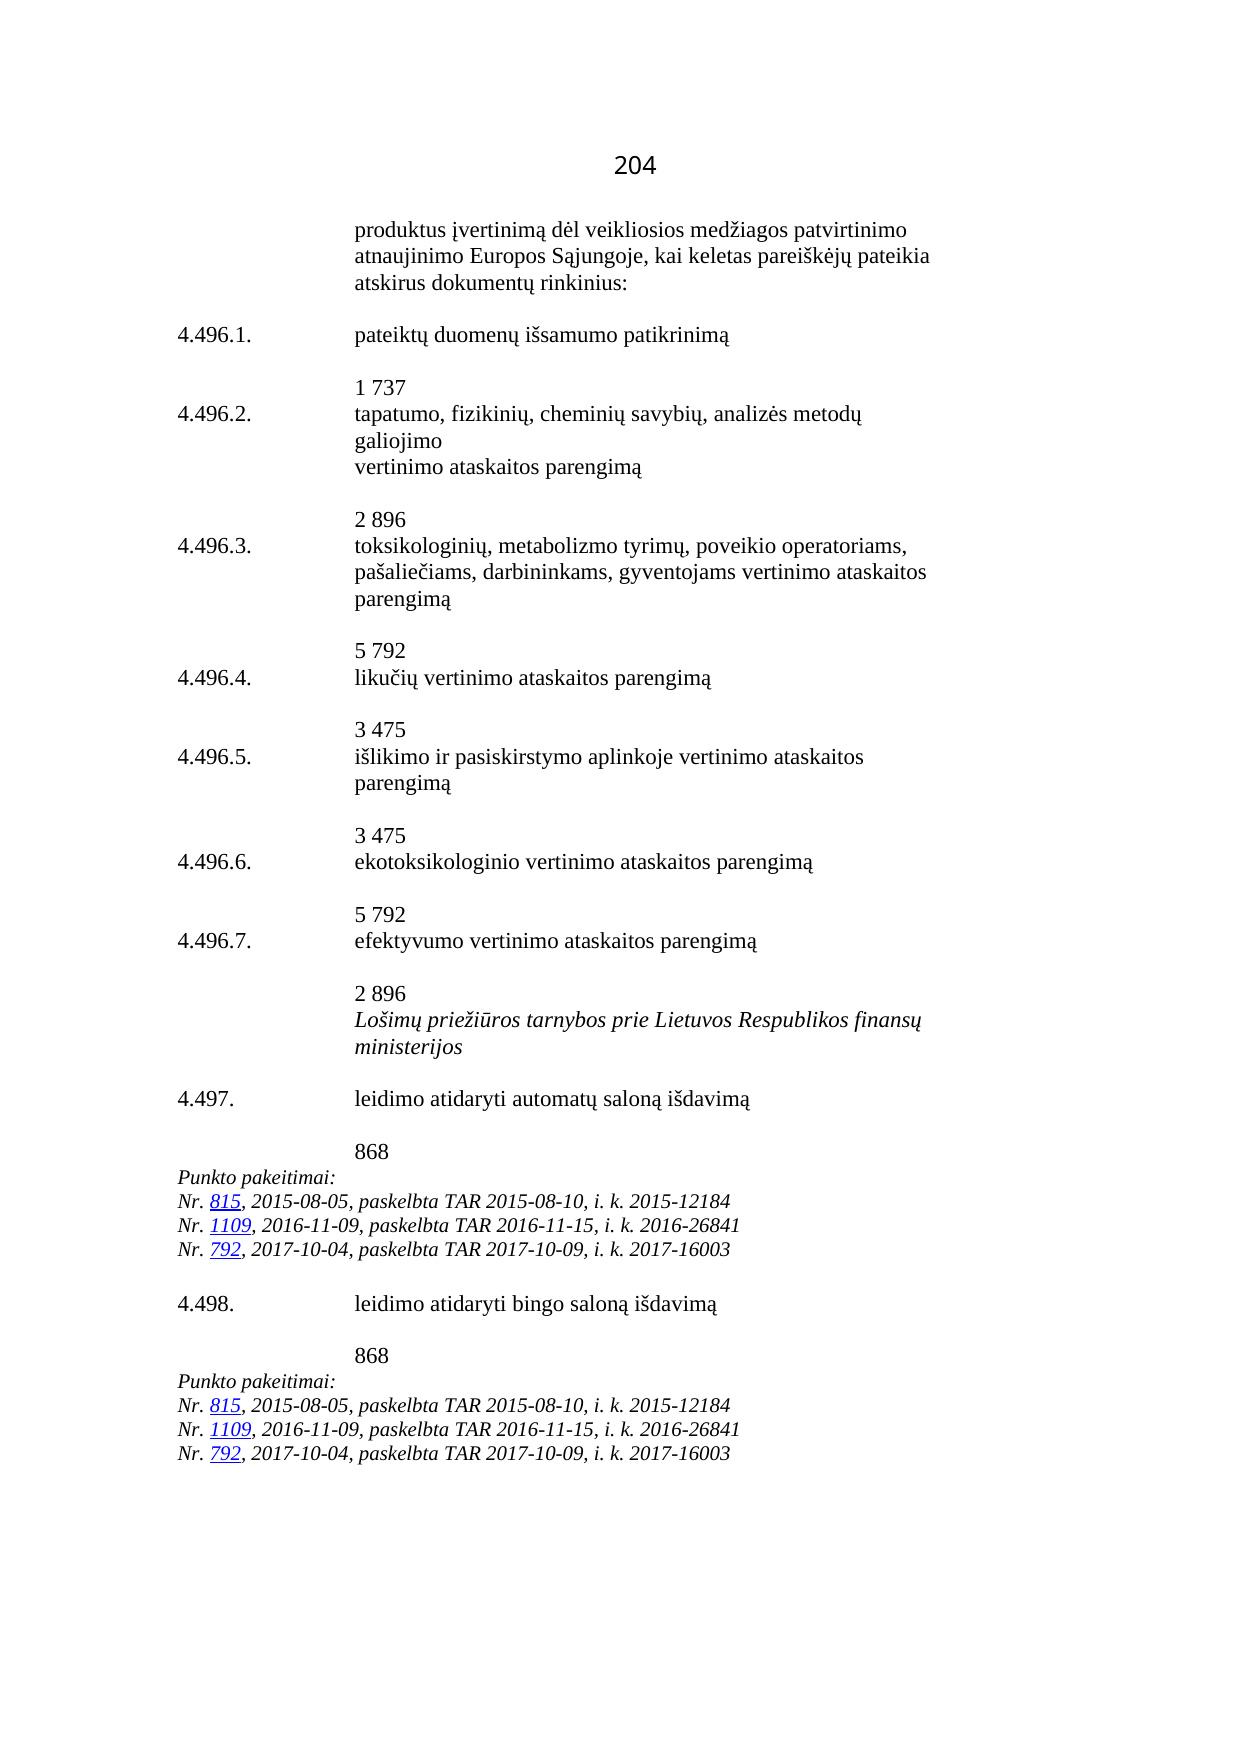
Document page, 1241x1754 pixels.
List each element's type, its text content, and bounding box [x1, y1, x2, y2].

text pašaliečiams, darbininkams, gyventojams vertinimo ataskaitos [354, 558, 945, 585]
text vertinimo ataskaitos parengimą 2 896 [354, 453, 945, 532]
text parengimą 5 792 [354, 585, 945, 664]
text produktus įvertinimą dėl veikliosios medžiagos patvirtinimo [354, 216, 945, 242]
text Nr. 1109, 2016-11-09, paskelbta TAR 2016-11-15, i. k. 2016-26841 [177, 1213, 1093, 1237]
text 4.496.7. efektyvumo vertinimo ataskaitos parengimą 2 896 [177, 927, 945, 1006]
text 4.496.1. pateiktų duomenų išsamumo patikrinimą 1 737 [177, 321, 945, 400]
text Lošimų priežiūros tarnybos prie Lietuvos Respublikos finansų ministerijos [354, 1006, 945, 1086]
text atskirus dokumentų rinkinius: [354, 268, 945, 321]
text atnaujinimo Europos Sąjungoje, kai keletas pareiškėjų pateikia [354, 242, 945, 268]
text Punkto pakeitimai: [177, 1164, 1093, 1189]
text 4.496.2. tapatumo, fizikinių, cheminių savybių, analizės metodų galiojimo [177, 400, 945, 453]
text Punkto pakeitimai: [177, 1369, 1093, 1393]
text 4.496.6. ekotoksikologinio vertinimo ataskaitos parengimą 5 792 [177, 848, 945, 927]
text 4.498. leidimo atidaryti bingo saloną išdavimą 868 [177, 1289, 945, 1369]
text Nr. 792, 2017-10-04, paskelbta TAR 2017-10-09, i. k. 2017-16003 [177, 1237, 1093, 1261]
text 4.497. leidimo atidaryti automatų saloną išdavimą 868 [177, 1086, 945, 1164]
text Nr. 815, 2015-08-05, paskelbta TAR 2015-08-10, i. k. 2015-12184 [177, 1393, 1093, 1417]
text Nr. 1109, 2016-11-09, paskelbta TAR 2016-11-15, i. k. 2016-26841 [177, 1417, 1093, 1441]
text 4.496.5. išlikimo ir pasiskirstymo aplinkoje vertinimo ataskaitos parengimą 3 475 [177, 743, 945, 848]
text 4.496.4. likučių vertinimo ataskaitos parengimą 3 475 [177, 664, 945, 743]
text Nr. 792, 2017-10-04, paskelbta TAR 2017-10-09, i. k. 2017-16003 [177, 1441, 1093, 1465]
text 4.496.3. toksikologinių, metabolizmo tyrimų, poveikio operatoriams, [177, 532, 945, 558]
text Nr. 815, 2015-08-05, paskelbta TAR 2015-08-10, i. k. 2015-12184 [177, 1189, 1093, 1213]
